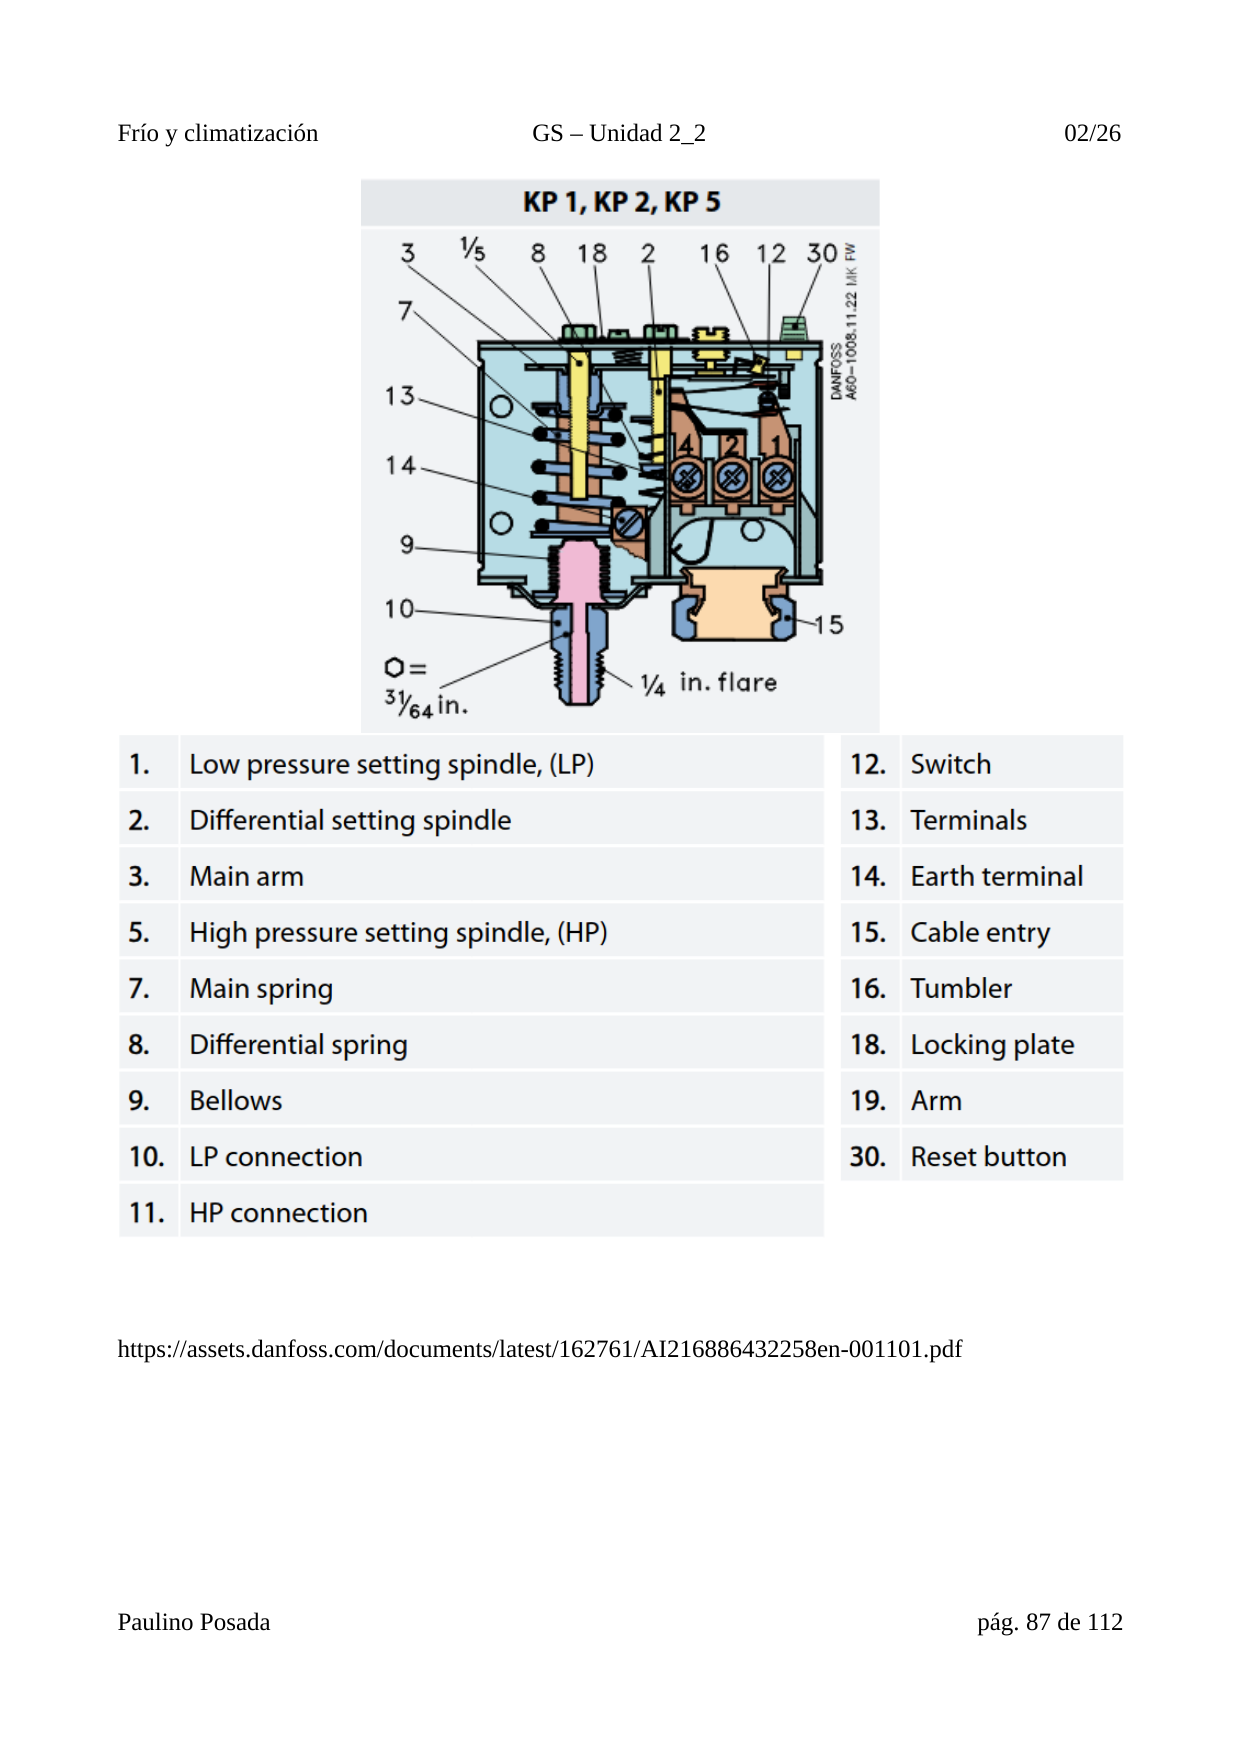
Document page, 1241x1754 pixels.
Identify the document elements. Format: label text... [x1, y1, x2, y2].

text https://assets.danfoss.com/documents/latest/162761/AI216886432258en-001101.pdf [117, 1334, 1123, 1362]
picture [117, 176, 1124, 1252]
